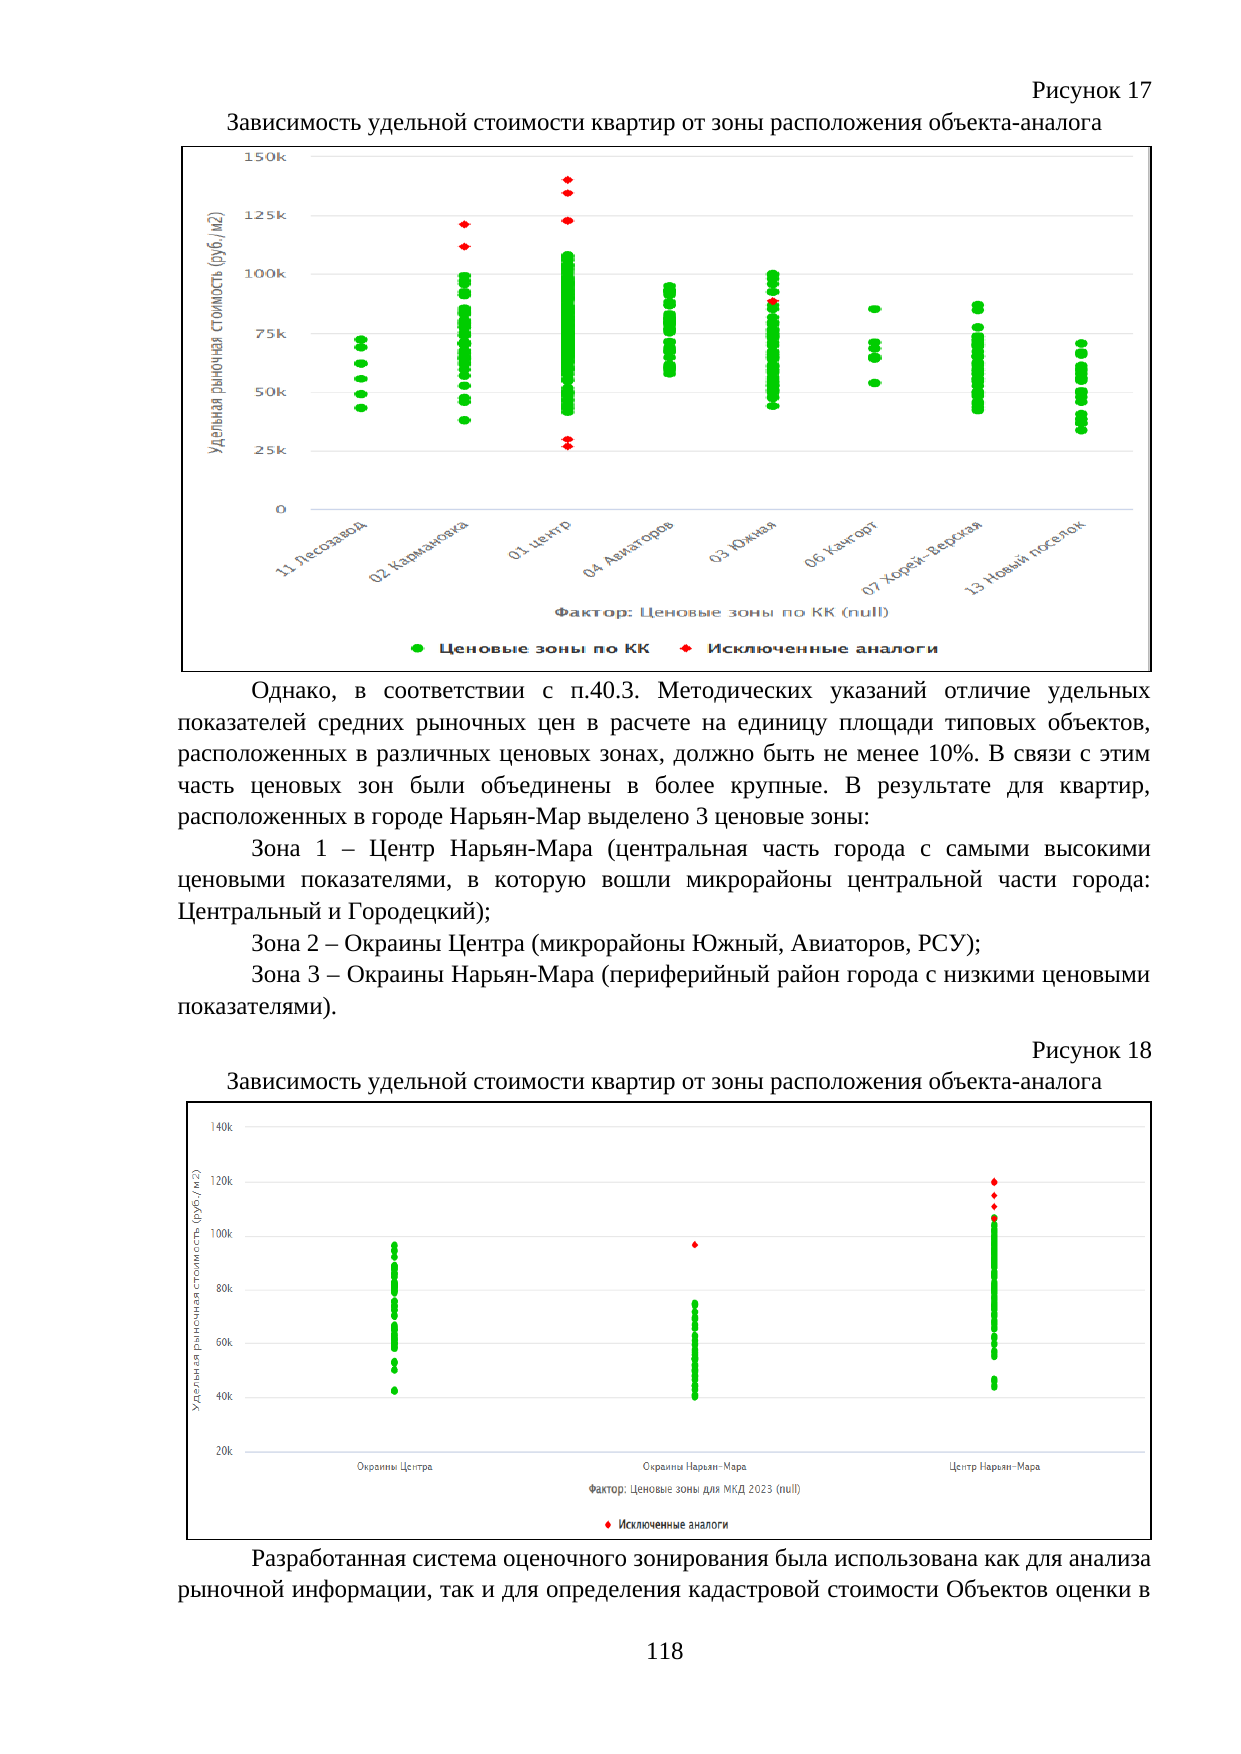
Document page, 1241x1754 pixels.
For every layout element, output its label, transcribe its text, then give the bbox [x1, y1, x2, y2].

text Зона 3 – Окраины Нарьян-Мара (периферийный район города с низкими ценовыми показателями). [177, 959, 1152, 1019]
text Разработанная система оценочного зонирования была использована как для анализа рыночной информации, так и для определения кадастровой стоимости Объектов оценки в [177, 1098, 1152, 1603]
text Зависимость удельной стоимости квартир от зоны расположения объекта-аналога [177, 107, 1152, 135]
text Зона 2 – Окраины Центра (микрорайоны Южный, Авиаторов, РСУ); [177, 928, 1152, 956]
text Рисунок 17 [177, 75, 1152, 104]
text Зависимость удельной стоимости квартир от зоны расположения объекта-аналога [177, 1066, 1152, 1095]
text Однако, в соответствии с п.40.3. Методических указаний отличие удельных показателей средних рыночных цен в расчете на единицу площади типовых объектов, расположенных в различных ценовых зонах, должно быть не менее 10%. В связи с этим часть ценовых зон были объединены в более крупные. В результате для квартир, расположенных в городе Нарьян-Мар выделено 3 ценовые зоны: [177, 138, 1152, 830]
text Зона 1 – Центр Нарьян-Мара (центральная часть города с самыми высокими ценовыми показателями, в которую вошли микрорайоны центральной части города: Центральный и Городецкий); [177, 833, 1152, 925]
text Рисунок 18 [177, 1035, 1152, 1063]
